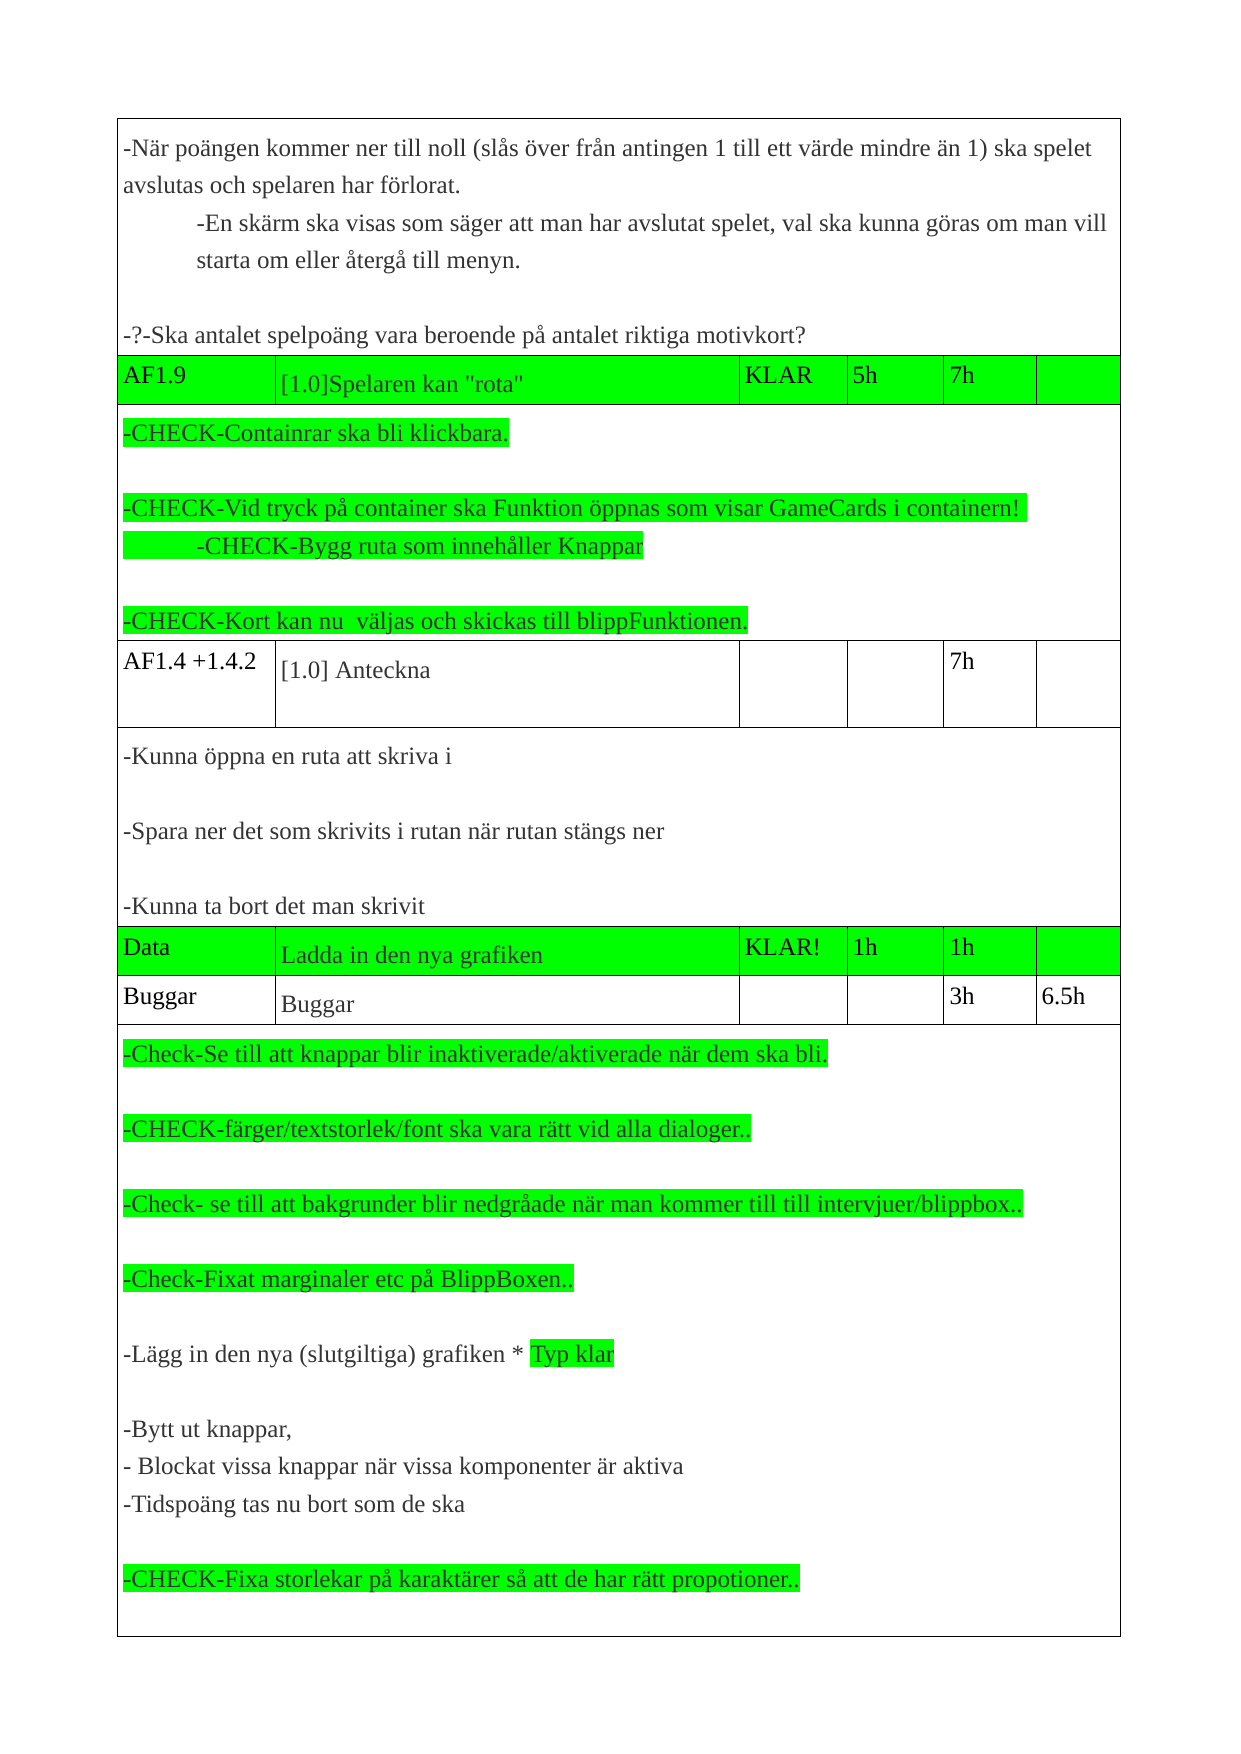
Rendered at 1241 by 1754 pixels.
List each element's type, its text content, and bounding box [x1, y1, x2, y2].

table_cell 7h [944, 641, 1036, 727]
table_cell 1h [848, 927, 943, 975]
table_cell 7h [944, 356, 1036, 404]
table_cell [1.0]Spelaren kan "rota" [276, 356, 739, 404]
table_cell KLAR [740, 356, 847, 404]
table_cell AF1.4 +1.4.2 [118, 641, 275, 727]
table_cell Buggar [276, 976, 739, 1024]
table_cell [848, 976, 943, 1024]
table_cell 1h [944, 927, 1036, 975]
table_cell Ladda in den nya grafiken [276, 927, 739, 975]
table_cell -Kunna öppna en ruta att skriva i -Spara ner det som skrivits i rutan när rutan stängs ner -Kunna ta bort det man skrivit [118, 728, 1120, 926]
table_cell [1037, 641, 1120, 727]
table_cell 3h [944, 976, 1036, 1024]
table_cell -CHECK-Containrar ska bli klickbara. -CHECK-Vid tryck på container ska Funktion öppnas som visar GameCards i containern! -CHECK-Bygg ruta som innehåller Knappar -CHECK-Kort kan nu väljas och skickas till blippFunktionen. [118, 405, 1120, 640]
table_cell Buggar [118, 976, 275, 1024]
table_cell [740, 976, 847, 1024]
table_cell [740, 641, 847, 727]
table_cell -När poängen kommer ner till noll (slås över från antingen 1 till ett värde mindre än 1) ska spelet avslutas och spelaren har förlorat. -En skärm ska visas som säger att man har avslutat spelet, val ska kunna göras om man vill starta om eller återgå till menyn. -?-Ska antalet spelpoäng vara beroende på antalet riktiga motivkort? [118, 119, 1120, 355]
table_cell [1.0] Anteckna [276, 641, 739, 727]
table_cell 5h [848, 356, 943, 404]
table_cell [1037, 356, 1120, 404]
table_cell [1037, 927, 1120, 975]
table_cell 6.5h [1037, 976, 1120, 1024]
table_cell KLAR! [740, 927, 847, 975]
table_cell Data [118, 927, 275, 975]
table_cell -Check-Se till att knappar blir inaktiverade/aktiverade när dem ska bli. -CHECK-färger/textstorlek/font ska vara rätt vid alla dialoger.. -Check- se till att bakgrunder blir nedgråade när man kommer till till intervjuer/blippbox.. -Check-Fixat marginaler etc på BlippBoxen.. -Lägg in den nya (slutgiltiga) grafiken * Typ klar -Bytt ut knappar, - Blockat vissa knappar när vissa komponenter är aktiva -Tidspoäng tas nu bort som de ska -CHECK-Fixa storlekar på karaktärer så att de har rätt propotioner.. [118, 1025, 1120, 1636]
table_cell [848, 641, 943, 727]
table_cell AF1.9 [118, 356, 275, 404]
